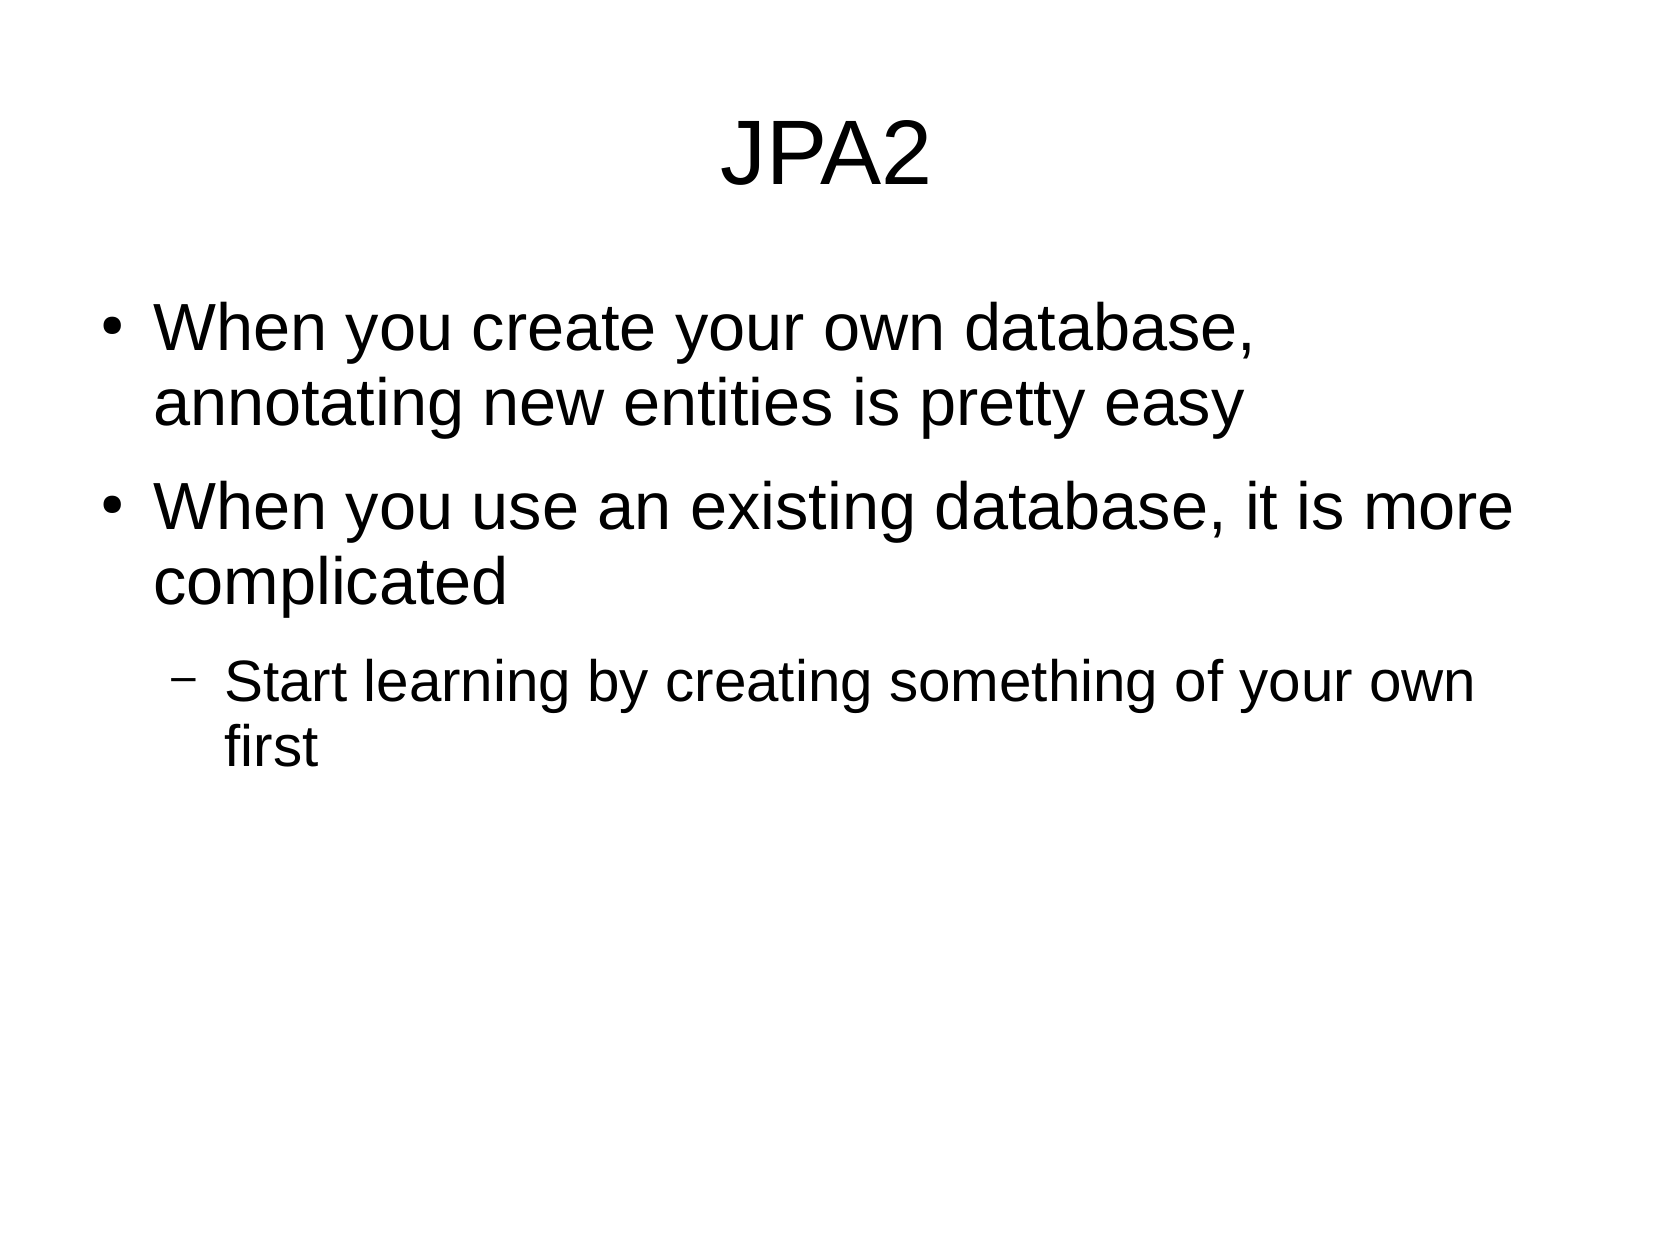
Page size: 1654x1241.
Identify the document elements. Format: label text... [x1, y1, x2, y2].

title JPA2 [82, 49, 1571, 257]
list When you create your own database, annotating new entities is pretty easy When you use an existing database, it is more complicated Start learning by creating something of your own first [82, 290, 1571, 1010]
